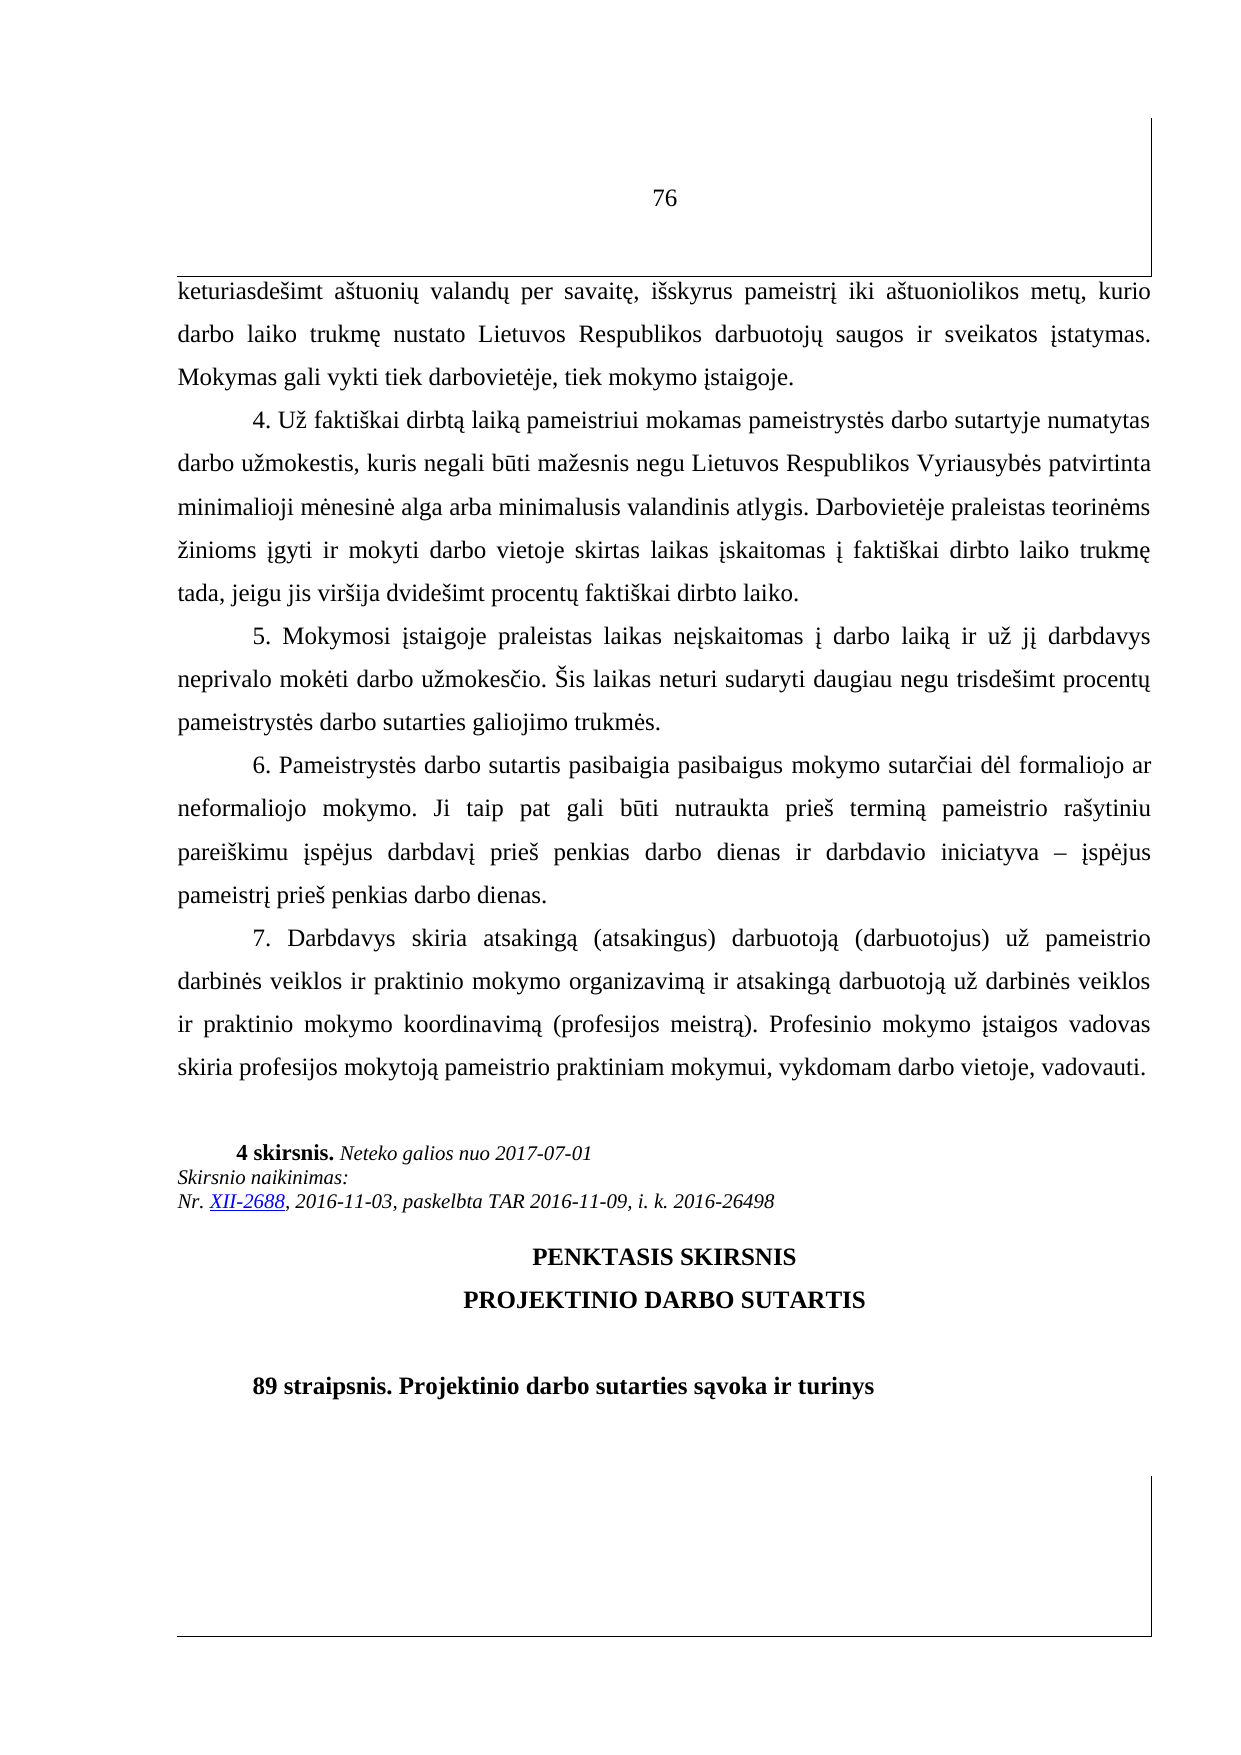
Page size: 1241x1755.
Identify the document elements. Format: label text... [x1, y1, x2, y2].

text 7. Darbdavys skiria atsakingą (atsakingus) darbuotoją (darbuotojus) už pameistrio darbinės veiklos ir praktinio mokymo organizavimą ir atsakingą darbuotoją už darbinės veiklos ir praktinio mokymo koordinavimą (profesijos meistrą). Profesinio mokymo įstaigos vadovas skiria profesijos mokytoją pameistrio praktiniam mokymui, vykdomam darbo vietoje, vadovauti. [177, 923, 1152, 1081]
text 5. Mokymosi įstaigoje praleistas laikas neįskaitomas į darbo laiką ir už jį darbdavys neprivalo mokėti darbo užmokesčio. Šis laikas neturi sudaryti daugiau negu trisdešimt procentų pameistrystės darbo sutarties galiojimo trukmės. [177, 621, 1152, 736]
text PENKTASIS SKIRSNIS [177, 1242, 1152, 1271]
text 6. Pameistrystės darbo sutartis pasibaigia pasibaigus mokymo sutarčiai dėl formaliojo ar neformaliojo mokymo. Ji taip pat gali būti nutraukta prieš terminą pameistrio rašytiniu pareiškimu įspėjus darbdavį prieš penkias darbo dienas ir darbdavio iniciatyva – įspėjus pameistrį prieš penkias darbo dienas. [177, 750, 1152, 908]
text 4. Už faktiškai dirbtą laiką pameistriui mokamas pameistrystės darbo sutartyje numatytas darbo užmokestis, kuris negali būti mažesnis negu Lietuvos Respublikos Vyriausybės patvirtinta minimalioji mėnesinė alga arba minimalusis valandinis atlygis. Darbovietėje praleistas teorinėms žinioms įgyti ir mokyti darbo vietoje skirtas laikas įskaitomas į faktiškai dirbto laiko trukmę tada, jeigu jis viršija dvidešimt procentų faktiškai dirbto laiko. [177, 405, 1152, 607]
subtitle 89 straipsnis. Projektinio darbo sutarties sąvoka ir turinys [177, 1371, 1152, 1400]
text Nr. XII-2688, 2016-11-03, paskelbta TAR 2016-11-09, i. k. 2016-26498 [177, 1189, 1152, 1213]
text keturiasdešimt aštuonių valandų per savaitę, išskyrus pameistrį iki aštuoniolikos metų, kurio darbo laiko trukmę nustato Lietuvos Respublikos darbuotojų saugos ir sveikatos įstatymas. Mokymas gali vykti tiek darbovietėje, tiek mokymo įstaigoje. [177, 276, 1152, 391]
text Skirsnio naikinimas: [177, 1165, 1152, 1189]
text PROJEKTINIO DARBO SUTARTIS [177, 1285, 1152, 1314]
text 4 skirsnis. Neteko galios nuo 2017-07-01 [177, 1138, 1152, 1165]
